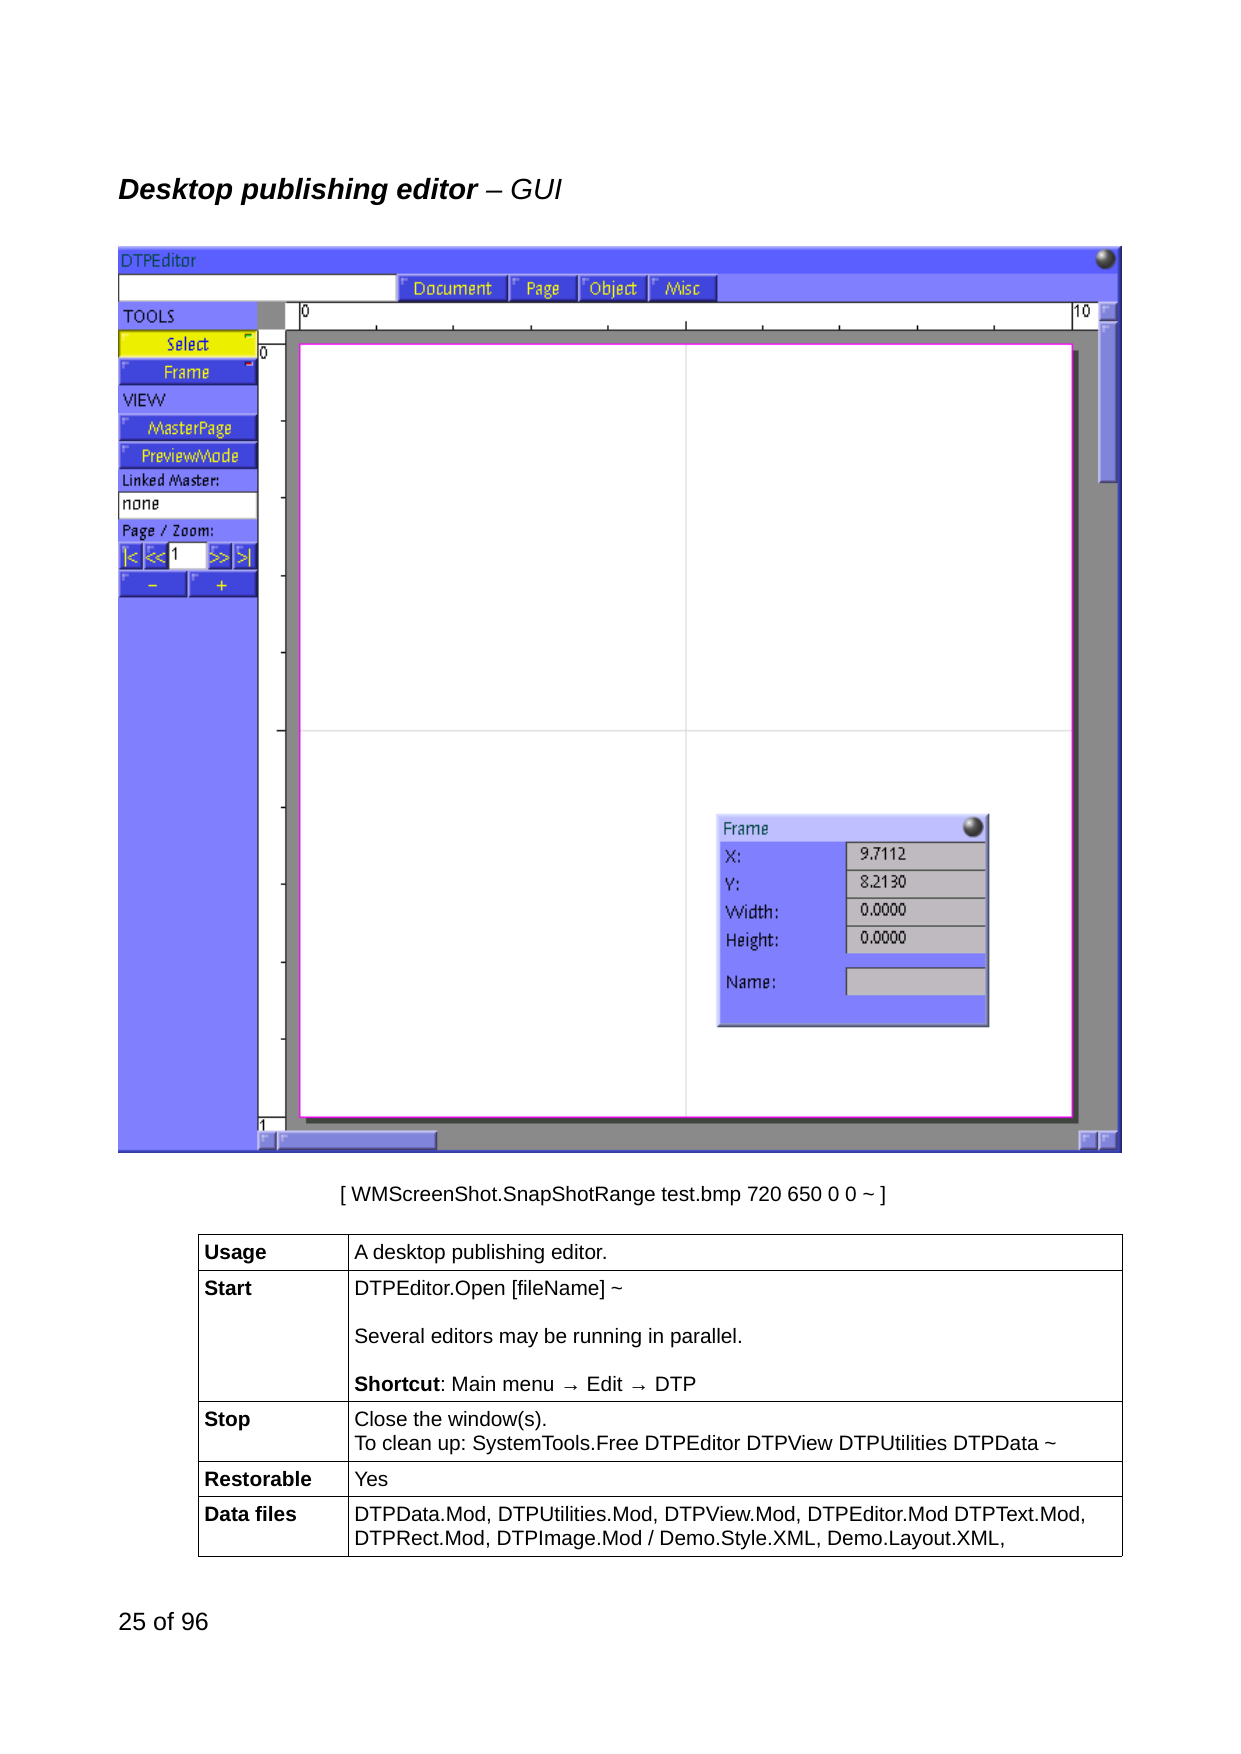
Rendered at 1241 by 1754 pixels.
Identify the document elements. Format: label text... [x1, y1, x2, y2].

table_cell Data files [199, 1497, 348, 1556]
table_cell Close the window(s). To clean up: SystemTools.Free DTPEditor DTPView DTPUtilities DTPData ~ [349, 1402, 1122, 1461]
table_header Usage [199, 1235, 348, 1270]
table_cell Start [199, 1271, 348, 1401]
subtitle Desktop publishing editor – GUI [118, 172, 1122, 205]
table_cell Stop [199, 1402, 348, 1461]
table_cell Restorable [199, 1462, 348, 1496]
table_header A desktop publishing editor. [349, 1235, 1122, 1270]
table_cell DTPEditor.Open [fileName] ~ Several editors may be running in parallel. Shortcut: Main menu → Edit → DTP [349, 1271, 1122, 1401]
picture [118, 246, 1122, 1153]
table_cell Yes [349, 1462, 1122, 1496]
text [ WMScreenShot.SnapShotRange test.bmp 720 650 0 0 ~ ] [118, 1182, 1122, 1206]
table_cell DTPData.Mod, DTPUtilities.Mod, DTPView.Mod, DTPEditor.Mod DTPText.Mod, DTPRect.Mod, DTPImage.Mod / Demo.Style.XML, Demo.Layout.XML, [349, 1497, 1122, 1556]
